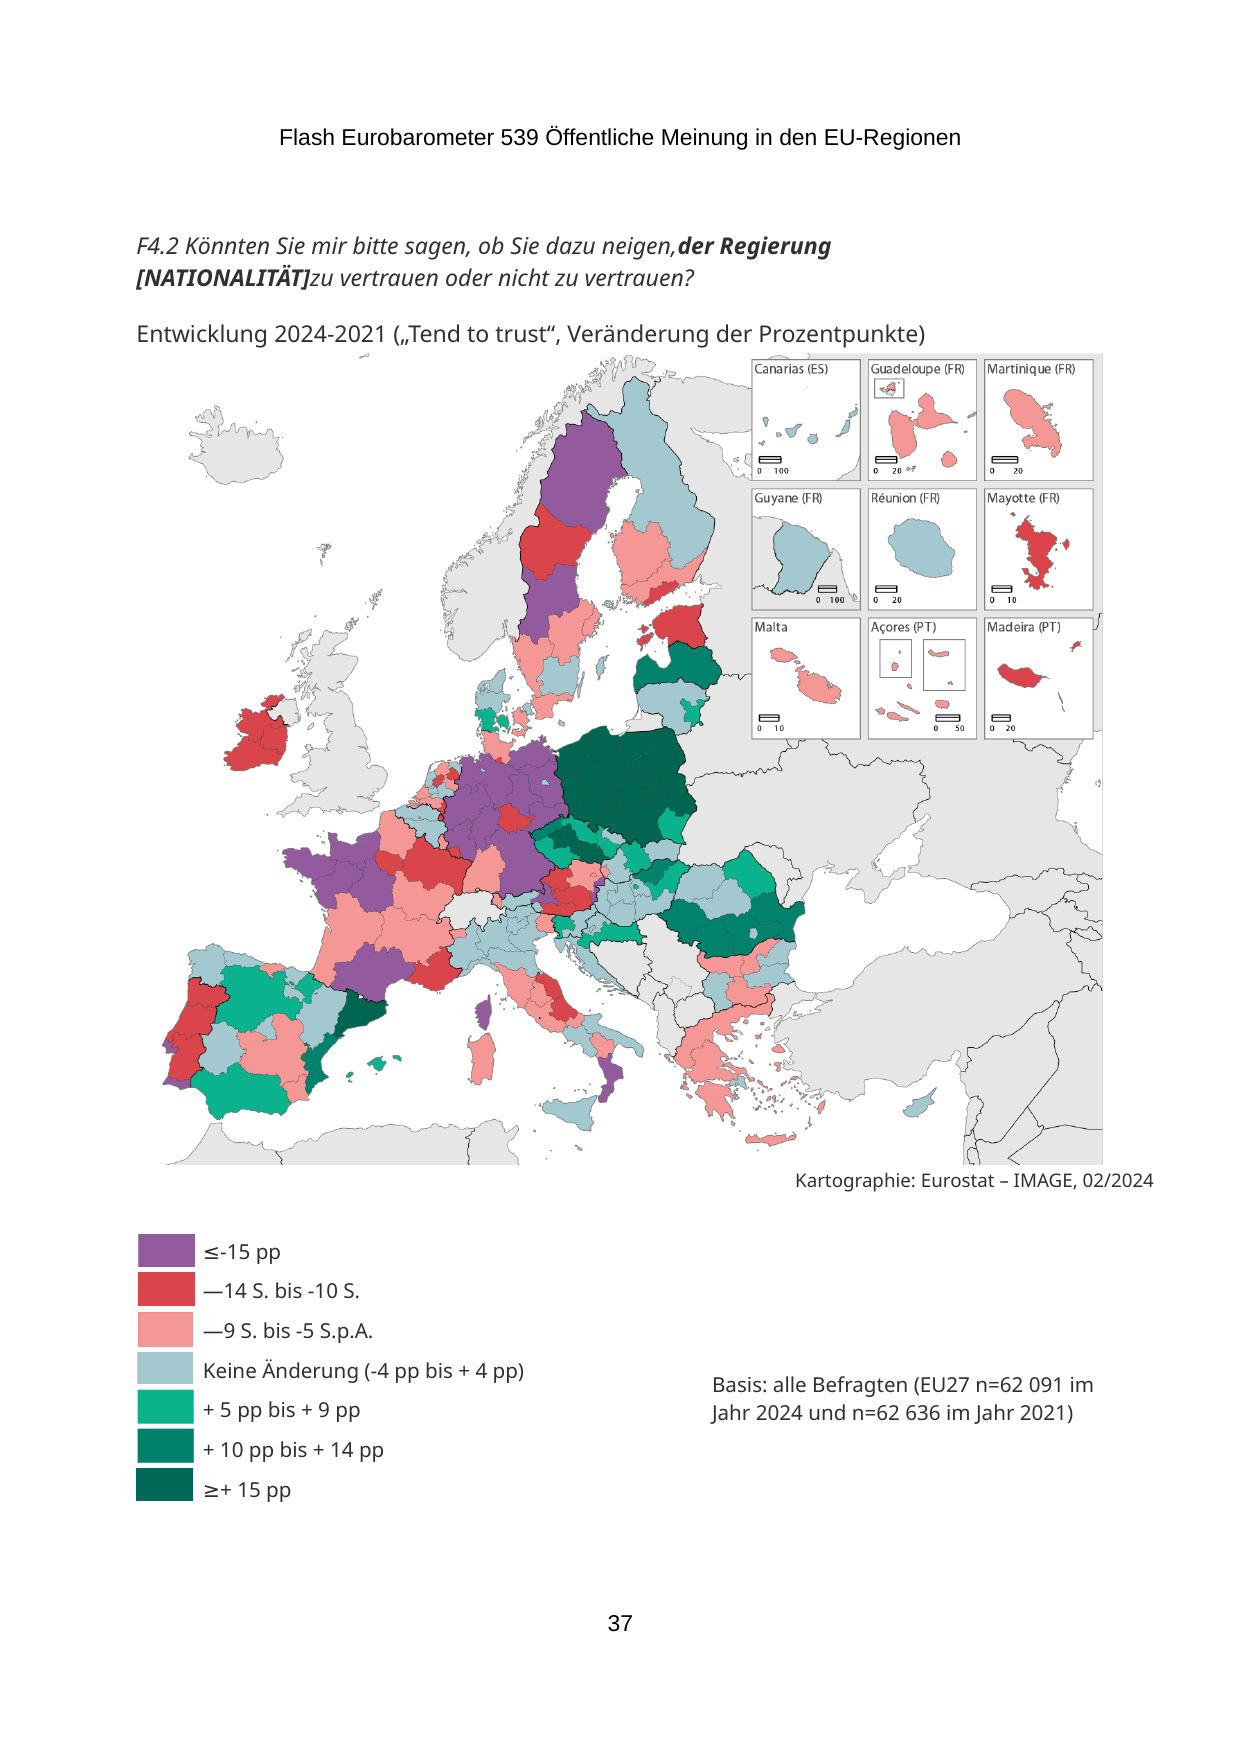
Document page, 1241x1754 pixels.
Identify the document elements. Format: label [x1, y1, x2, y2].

picture [138, 1429, 193, 1462]
picture [138, 1272, 195, 1306]
picture [136, 1468, 193, 1501]
picture [138, 1312, 193, 1347]
picture [137, 1352, 193, 1384]
picture [138, 1234, 195, 1267]
picture [138, 1390, 193, 1423]
picture [117, 348, 1104, 1167]
